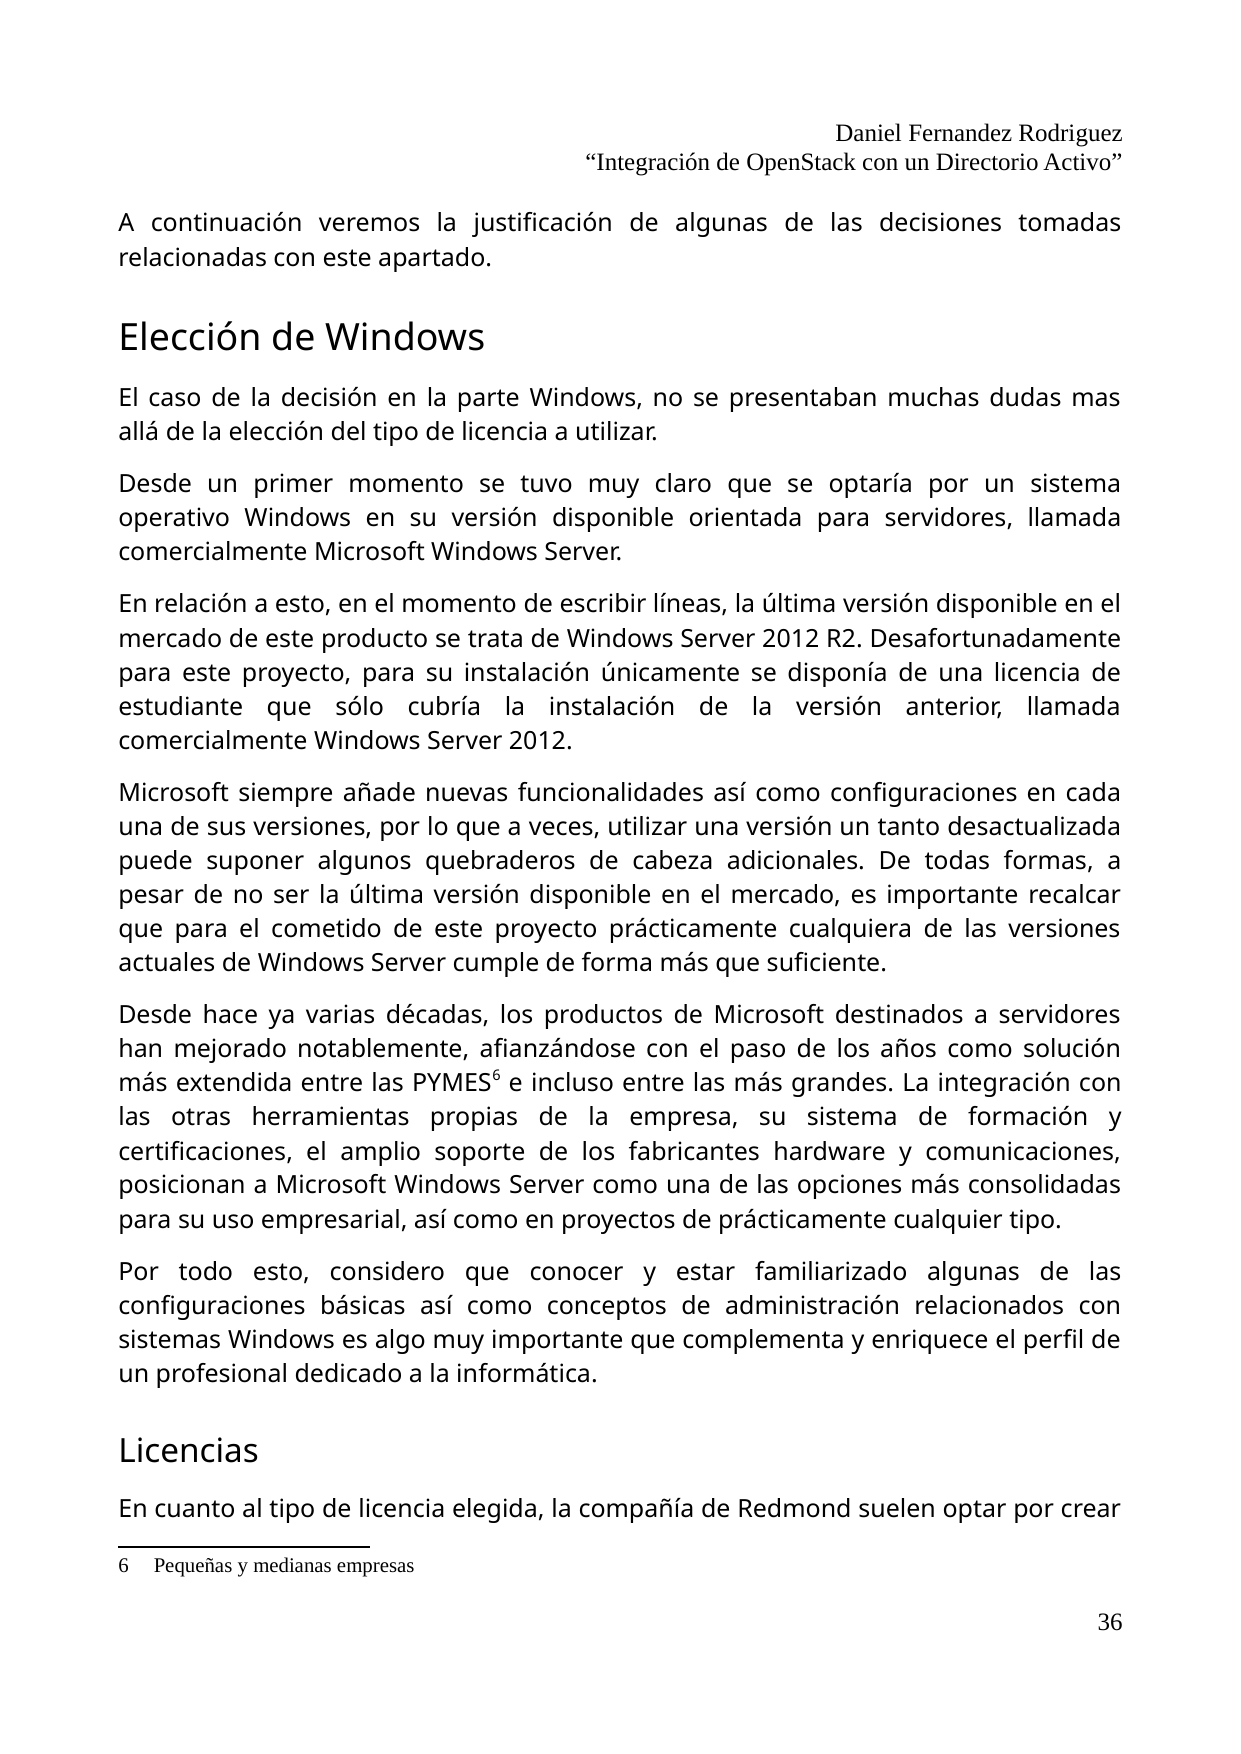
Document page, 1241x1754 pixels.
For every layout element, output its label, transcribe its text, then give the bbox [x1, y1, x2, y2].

text A continuación veremos la justificación de algunas de las decisiones tomadas relacionadas con este apartado. [118, 205, 1122, 273]
subtitle Licencias [118, 1427, 1122, 1472]
text Desde un primer momento se tuvo muy claro que se optaría por un sistema operativo Windows en su versión disponible orientada para servidores, llamada comercialmente Microsoft Windows Server. [118, 466, 1122, 568]
text Pequeñas y medianas empresas [118, 1553, 1122, 1577]
text El caso de la decisión en la parte Windows, no se presentaban muchas dudas mas allá de la elección del tipo de licencia a utilizar. [118, 380, 1122, 448]
text Microsoft siempre añade nuevas funcionalidades así como configuraciones en cada una de sus versiones, por lo que a veces, utilizar una versión un tanto desactualizada puede suponer algunos quebraderos de cabeza adicionales. De todas formas, a pesar de no ser la última versión disponible en el mercado, es importante recalcar que para el cometido de este proyecto prácticamente cualquiera de las versiones actuales de Windows Server cumple de forma más que suficiente. [118, 774, 1122, 979]
text Desde hace ya varias décadas, los productos de Microsoft destinados a servidores han mejorado notablemente, afianzándose con el paso de los años como solución más extendida entre las PYMES e incluso entre las más grandes. La integración con las otras herramientas propias de la empresa, su sistema de formación y certificaciones, el amplio soporte de los fabricantes hardware y comunicaciones, posicionan a Microsoft Windows Server como una de las opciones más consolidadas para su uso empresarial, así como en proyectos de prácticamente cualquier tipo. [118, 997, 1122, 1235]
text En cuanto al tipo de licencia elegida, la compañía de Redmond suelen optar por crear [118, 1491, 1122, 1524]
subtitle Elección de Windows [118, 310, 1122, 361]
text Por todo esto, considero que conocer y estar familiarizado algunas de las configuraciones básicas así como conceptos de administración relacionados con sistemas Windows es algo muy importante que complementa y enriquece el perfil de un profesional dedicado a la informática. [118, 1253, 1122, 1389]
text En relación a esto, en el momento de escribir líneas, la última versión disponible en el mercado de este producto se trata de Windows Server 2012 R2. Desafortunadamente para este proyecto, para su instalación únicamente se disponía de una licencia de estudiante que sólo cubría la instalación de la versión anterior, llamada comercialmente Windows Server 2012. [118, 586, 1122, 756]
